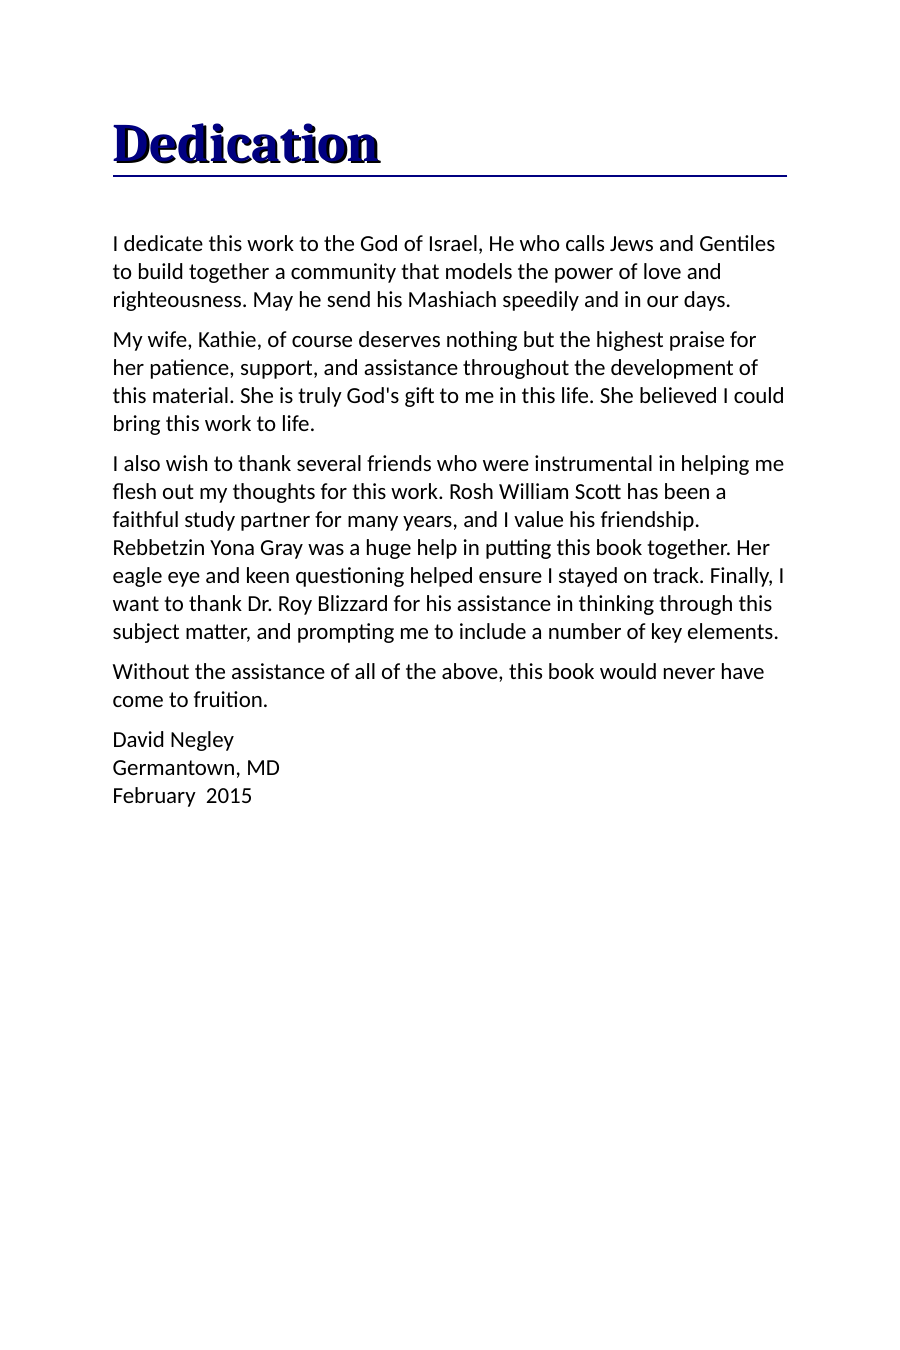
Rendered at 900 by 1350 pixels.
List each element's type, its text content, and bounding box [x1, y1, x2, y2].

text I dedicate this work to the God of Israel, He who calls Jews and Gentiles to build together a community that models the power of love and righteousness. May he send his Mashiach speedily and in our days. [112, 229, 787, 313]
text David Negley Germantown, MD February 2015 [112, 725, 787, 809]
title Dedication [112, 112, 787, 177]
text Without the assistance of all of the above, this book would never have come to fruition. [112, 657, 787, 713]
text My wife, Kathie, of course deserves nothing but the highest praise for her patience, support, and assistance throughout the development of this material. She is truly God's gift to me in this life. She believed I could bring this work to life. [112, 325, 787, 437]
text I also wish to thank several friends who were instrumental in helping me flesh out my thoughts for this work. Rosh William Scott has been a faithful study partner for many years, and I value his friendship. Rebbetzin Yona Gray was a huge help in putting this book together. Her eagle eye and keen questioning helped ensure I stayed on track. Finally, I want to thank Dr. Roy Blizzard for his assistance in thinking through this subject matter, and prompting me to include a number of key elements. [112, 449, 787, 645]
